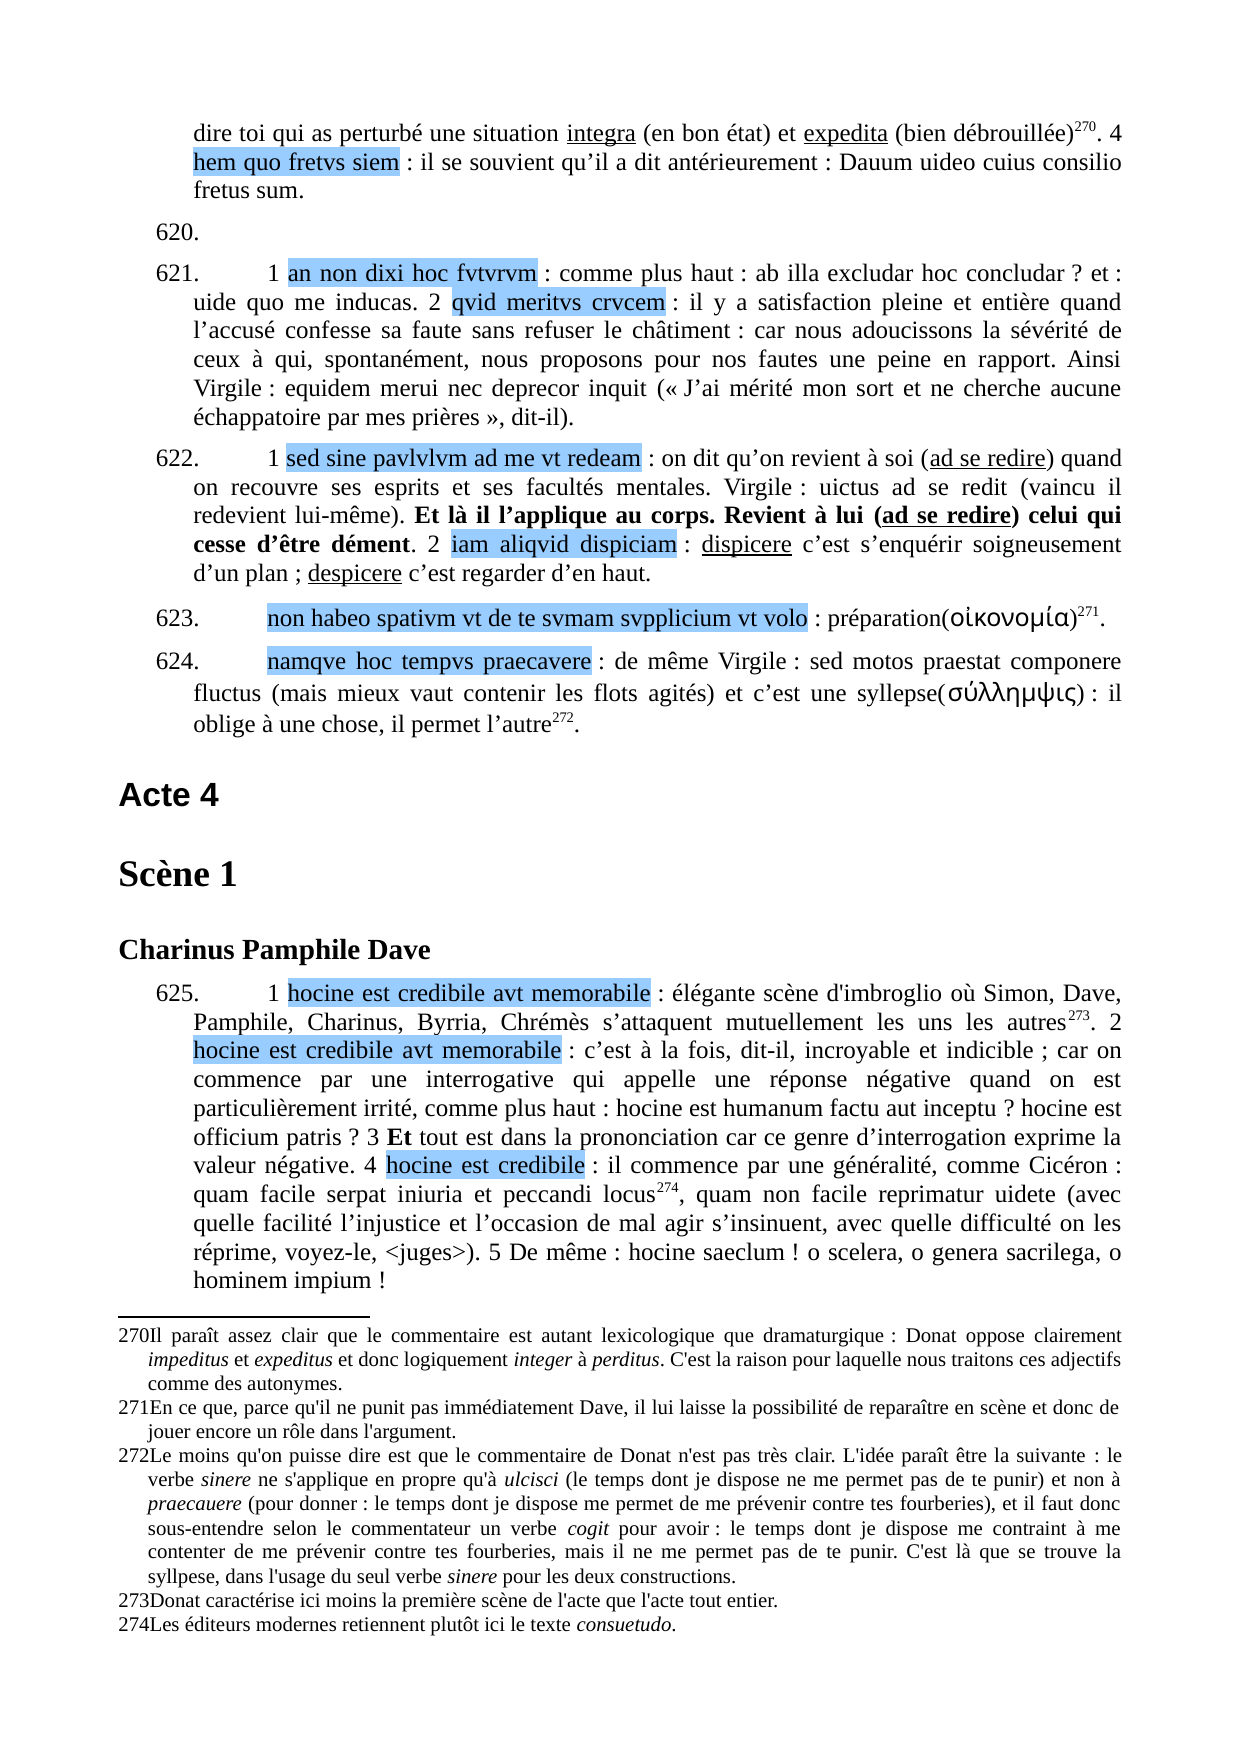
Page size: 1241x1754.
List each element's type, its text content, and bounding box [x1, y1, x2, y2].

list Il paraît assez clair que le commentaire est autant lexicologique que dramaturgique : Donat oppose clairement impeditus et expeditus et donc logiquement integer à perditus. C'est la raison pour laquelle nous traitons ces adjectifs comme des autonymes. [118, 1323, 1122, 1395]
list 1 an non dixi hoc fvtvrvm : comme plus haut : ab illa excludar hoc concludar ? et : uide quo me inducas. 2 qvid meritvs crvcem : il y a satisfaction pleine et entière quand l’accusé confesse sa faute sans refuser le châtiment : car nous adoucissons la sévérité de ceux à qui, spontanément, nous proposons pour nos fautes une peine en rapport. Ainsi Virgile : equidem merui nec deprecor inquit (« J’ai mérité mon sort et ne cherche aucune échappatoire par mes prières », dit-il). [156, 258, 1122, 431]
subtitle Scène 1 [118, 851, 1122, 894]
list Le moins qu'on puisse dire est que le commentaire de Donat n'est pas très clair. L'idée paraît être la suivante : le verbe sinere ne s'applique en propre qu'à ulcisci (le temps dont je dispose ne me permet pas de te punir) et non à praecauere (pour donner : le temps dont je dispose me permet de me prévenir contre tes fourberies), et il faut donc sous-entendre selon le commentateur un verbe cogit pour avoir : le temps dont je dispose me contraint à me contenter de me prévenir contre tes fourberies, mais il ne me permet pas de te punir. C'est là que se trouve la syllpese, dans l'usage du seul verbe sinere pour les deux constructions. [118, 1443, 1122, 1588]
list Donat caractérise ici moins la première scène de l'acte que l'acte tout entier. [118, 1588, 1122, 1612]
list 1 hocine est credibile avt memorabile : élégante scène d'imbroglio où Simon, Dave, Pamphile, Charinus, Byrria, Chrémès s’attaquent mutuellement les uns les autres. 2 hocine est credibile avt memorabile : c’est à la fois, dit-il, incroyable et indicible ; car on commence par une interrogative qui appelle une réponse négative quand on est particulièrement irrité, comme plus haut : hocine est humanum factu aut inceptu ? hocine est officium patris ? 3 Et tout est dans la prononciation car ce genre d’interrogation exprime la valeur négative. 4 hocine est credibile : il commence par une généralité, comme Cicéron : quam facile serpat iniuria et peccandi locus, quam non facile reprimatur uidete (avec quelle facilité l’injustice et l’occasion de mal agir s’insinuent, avec quelle difficulté on les réprime, voyez-le, <juges>). 5 De même : hocine saeclum ! o scelera, o genera sacrilega, o hominem impium ! [156, 978, 1122, 1294]
subtitle Acte 4 [118, 775, 1122, 814]
list 1 sed sine pavlvlvm ad me vt redeam : on dit qu’on revient à soi (ad se redire) quand on recouvre ses esprits et ses facultés mentales. Virgile : uictus ad se redit (vaincu il redevient lui-même). Et là il l’applique au corps. Revient à lui (ad se redire) celui qui cesse d’être dément. 2 iam aliqvid dispiciam : dispicere c’est s’enquérir soigneusement d’un plan ; despicere c’est regarder d’en haut. [156, 443, 1122, 587]
list Les éditeurs modernes retiennent plutôt ici le texte consuetudo. [118, 1612, 1122, 1636]
list En ce que, parce qu'il ne punit pas immédiatement Dave, il lui laisse la possibilité de reparaître en scène et donc de jouer encore un rôle dans l'argument. [118, 1395, 1122, 1443]
list non habeo spativm vt de te svmam svpplicium vt volo : préparation(οἰκονομία). [156, 599, 1122, 633]
list namqve hoc tempvs praecavere : de même Virgile : sed motos praestat componere fluctus (mais mieux vaut contenir les flots agités) et c’est une syllepse(σύλλημψις) : il oblige à une chose, il permet l’autre. [156, 646, 1122, 737]
subtitle Charinus Pamphile Dave [118, 932, 1122, 965]
list dire toi qui as perturbé une situation integra (en bon état) et expedita (bien débrouillée). 4 hem quo fretvs siem : il se souvient qu’il a dit antérieurement : Dauum uideo cuius consilio fretus sum. [156, 118, 1122, 204]
